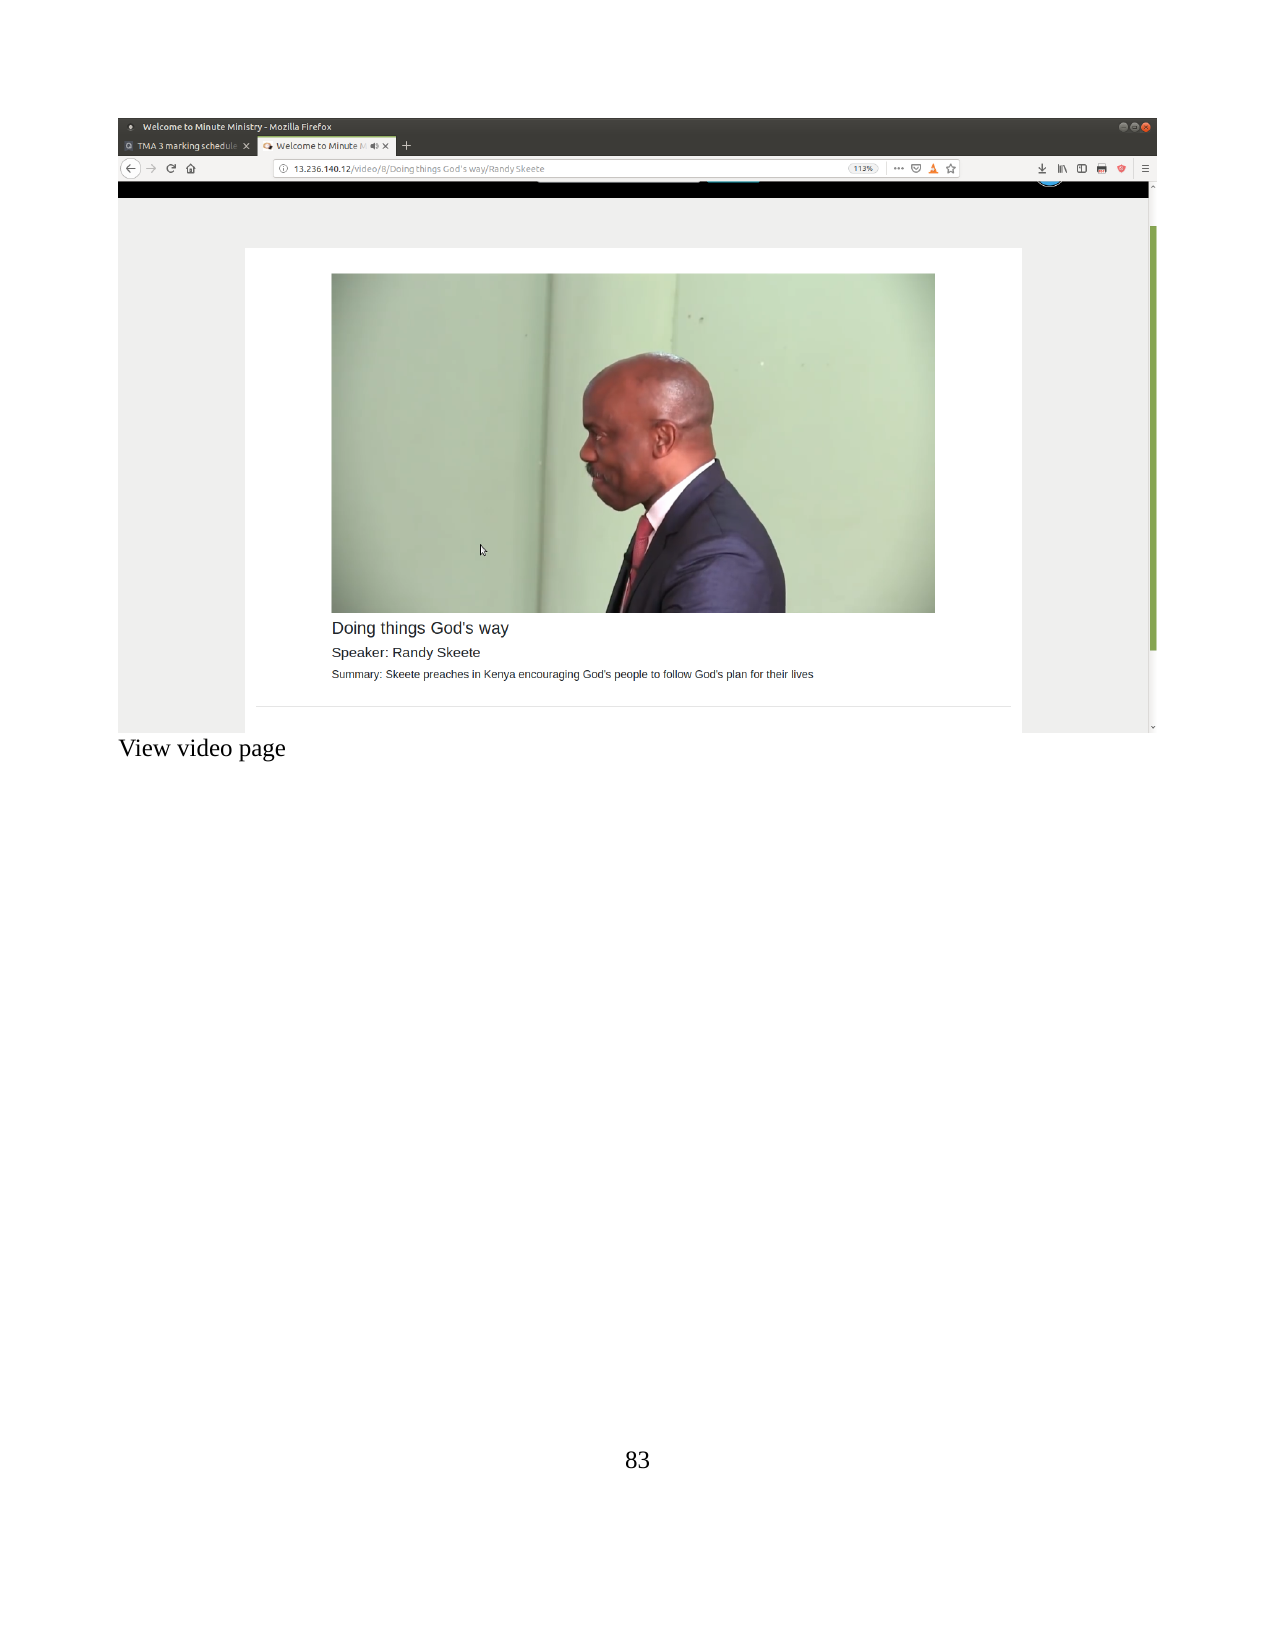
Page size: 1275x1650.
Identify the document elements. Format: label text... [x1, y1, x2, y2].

text View video page [118, 733, 1157, 761]
picture [118, 118, 1157, 733]
